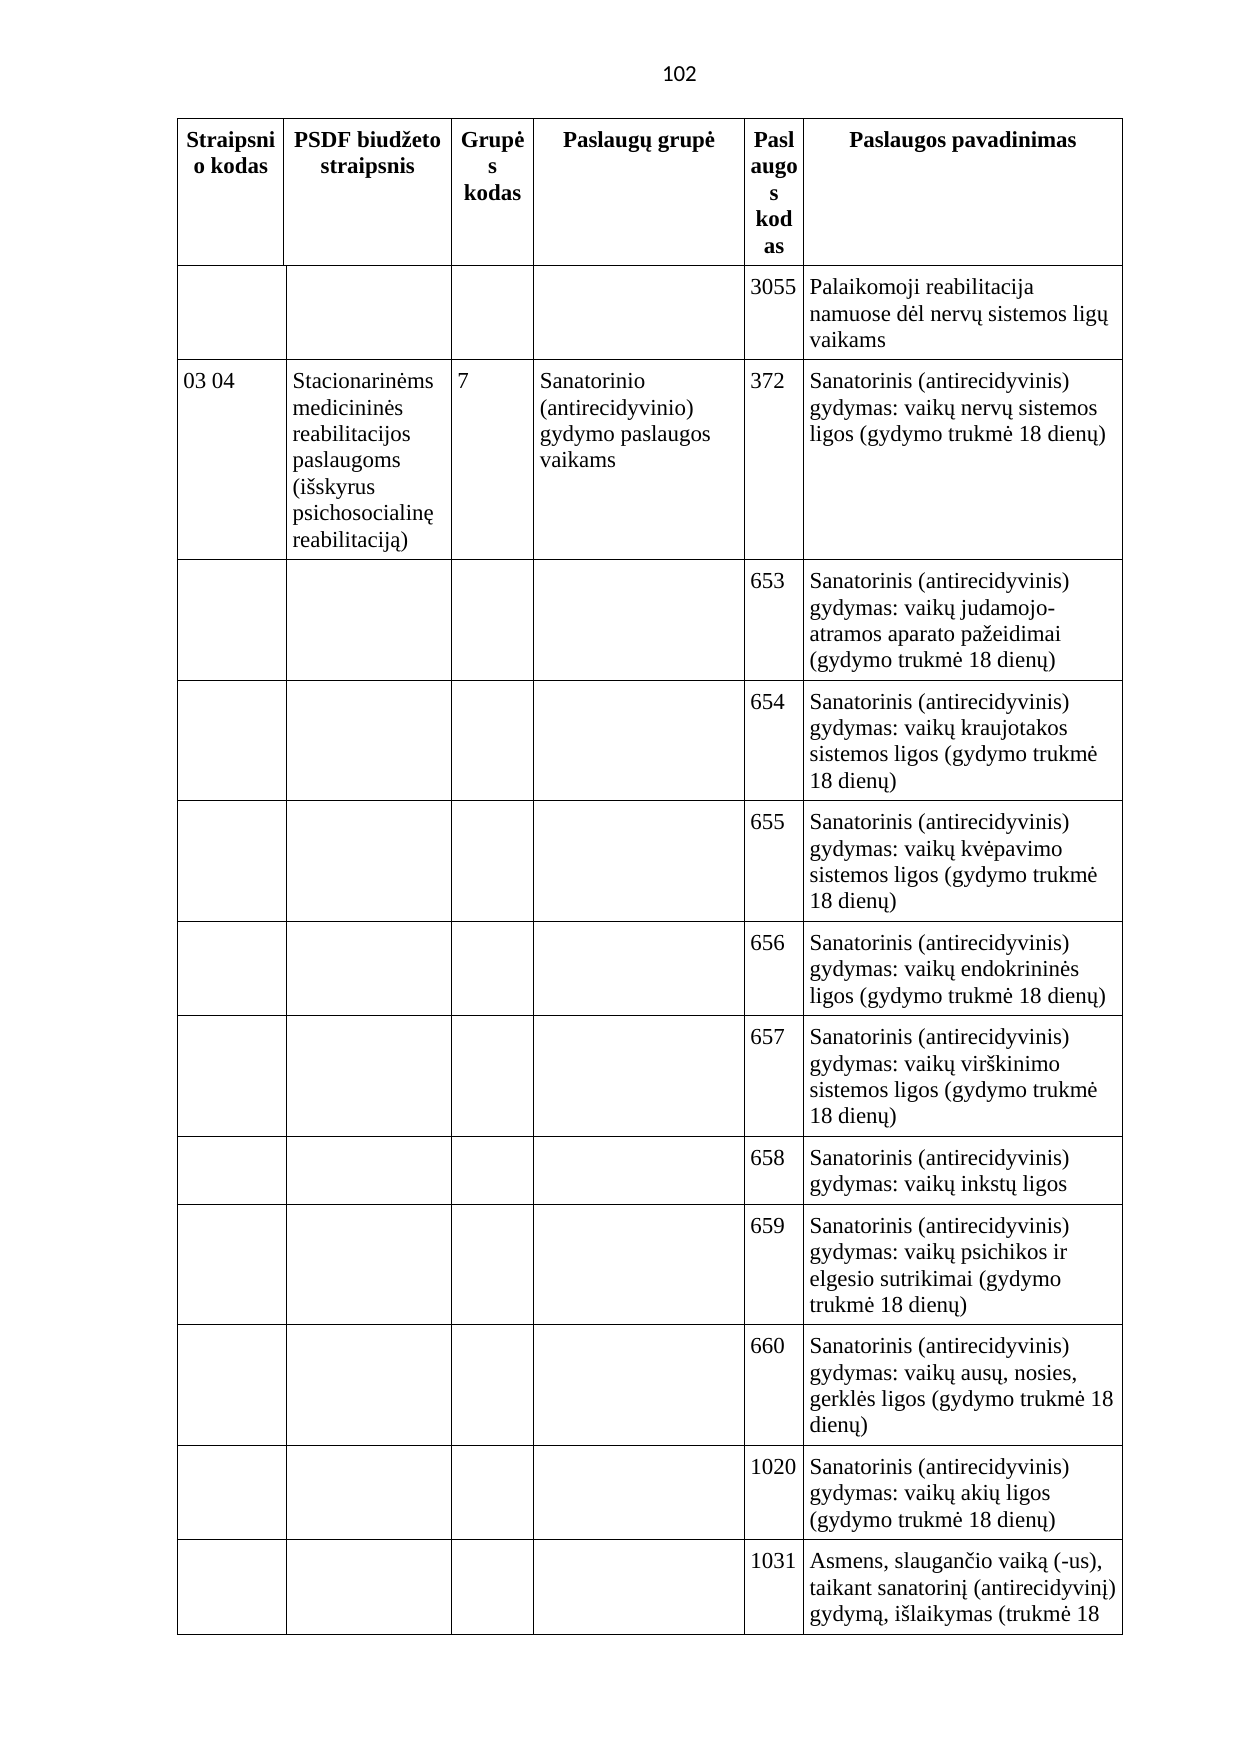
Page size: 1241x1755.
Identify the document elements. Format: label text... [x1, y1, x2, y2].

table_cell [178, 681, 286, 800]
table_cell [534, 560, 744, 680]
table_cell 658 [745, 1137, 803, 1204]
table_cell [287, 1540, 451, 1633]
table_cell Sanatorinis (antirecidyvinis) gydymas: vaikų kvėpavimo sistemos ligos (gydymo trukmė 18 dienų) [804, 801, 1122, 921]
table_cell [287, 266, 451, 359]
table_cell [178, 1016, 286, 1136]
table_cell [534, 1137, 744, 1204]
table_cell [287, 1446, 451, 1539]
table_cell [452, 1205, 533, 1324]
table_cell 3055 [745, 266, 803, 359]
table_cell [534, 1205, 744, 1324]
table_cell [178, 1446, 286, 1539]
table_cell [452, 1325, 533, 1445]
table_cell Sanatorinis (antirecidyvinis) gydymas: vaikų virškinimo sistemos ligos (gydymo trukmė 18 dienų) [804, 1016, 1122, 1136]
table_cell Sanatorinis (antirecidyvinis) gydymas: vaikų endokrininės ligos (gydymo trukmė 18 dienų) [804, 922, 1122, 1015]
table_cell 7 [452, 360, 533, 559]
table_cell [287, 1205, 451, 1324]
table_cell [534, 922, 744, 1015]
table_header Paslaugų grupė [534, 119, 744, 265]
table_cell 1020 [745, 1446, 803, 1539]
table_cell [178, 1205, 286, 1324]
table_cell 372 [745, 360, 803, 559]
table_cell [534, 801, 744, 921]
table_cell [178, 1540, 286, 1633]
table_cell Sanatorinis (antirecidyvinis) gydymas: vaikų judamojo-atramos aparato pažeidimai (gydymo trukmė 18 dienų) [804, 560, 1122, 680]
table_cell [452, 681, 533, 800]
table_cell [534, 1325, 744, 1445]
table_cell Sanatorinis (antirecidyvinis) gydymas: vaikų inkstų ligos [804, 1137, 1122, 1204]
table_cell [287, 560, 451, 680]
table_cell [452, 560, 533, 680]
table_cell 655 [745, 801, 803, 921]
table_header PSDF biudžeto straipsnis [284, 119, 451, 265]
table_cell Sanatorinis (antirecidyvinis) gydymas: vaikų nervų sistemos ligos (gydymo trukmė 18 dienų) [804, 360, 1122, 559]
table_header Straipsnio kodas [178, 119, 283, 265]
table_cell Asmens, slaugančio vaiką (-us), taikant sanatorinį (antirecidyvinį) gydymą, išlaikymas (trukmė 18 [804, 1540, 1122, 1633]
table_cell [287, 922, 451, 1015]
table_header Grupės kodas [452, 119, 533, 265]
table_cell [178, 266, 286, 359]
table_cell Stacionarinėms medicininės reabilitacijos paslaugoms (išskyrus psichosocialinę reabilitaciją) [287, 360, 451, 559]
table_cell [452, 922, 533, 1015]
table_cell [452, 266, 533, 359]
table_cell Palaikomoji reabilitacija namuose dėl nervų sistemos ligų vaikams [804, 266, 1122, 359]
table_header Paslaugos pavadinimas [804, 119, 1122, 265]
table_cell Sanatorinis (antirecidyvinis) gydymas: vaikų akių ligos (gydymo trukmė 18 dienų) [804, 1446, 1122, 1539]
table_cell [178, 922, 286, 1015]
table_cell Sanatorinio (antirecidyvinio) gydymo paslaugos vaikams [534, 360, 744, 559]
table_cell [534, 1540, 744, 1633]
table_cell [287, 1137, 451, 1204]
table_cell 1031 [745, 1540, 803, 1633]
table_cell [287, 1325, 451, 1445]
table_cell [534, 266, 744, 359]
table_cell 657 [745, 1016, 803, 1136]
table_cell [287, 1016, 451, 1136]
table_cell 654 [745, 681, 803, 800]
table_cell 659 [745, 1205, 803, 1324]
table_cell 656 [745, 922, 803, 1015]
table_cell [452, 1016, 533, 1136]
table_cell [452, 1446, 533, 1539]
table_cell [452, 801, 533, 921]
table_cell Sanatorinis (antirecidyvinis) gydymas: vaikų ausų, nosies, gerklės ligos (gydymo trukmė 18 dienų) [804, 1325, 1122, 1445]
table_cell [178, 1137, 286, 1204]
table_cell [287, 801, 451, 921]
table_cell [178, 1325, 286, 1445]
table_cell [178, 560, 286, 680]
table_cell Sanatorinis (antirecidyvinis) gydymas: vaikų kraujotakos sistemos ligos (gydymo trukmė 18 dienų) [804, 681, 1122, 800]
table_header Paslaugos kodas [745, 119, 803, 265]
table_cell 660 [745, 1325, 803, 1445]
table_cell [452, 1540, 533, 1633]
table_cell Sanatorinis (antirecidyvinis) gydymas: vaikų psichikos ir elgesio sutrikimai (gydymo trukmė 18 dienų) [804, 1205, 1122, 1324]
table_cell [178, 801, 286, 921]
table_cell [534, 1446, 744, 1539]
table_cell [534, 681, 744, 800]
table_cell [534, 1016, 744, 1136]
table_cell 03 04 [178, 360, 286, 559]
table_cell [452, 1137, 533, 1204]
table_cell 653 [745, 560, 803, 680]
table_cell [287, 681, 451, 800]
